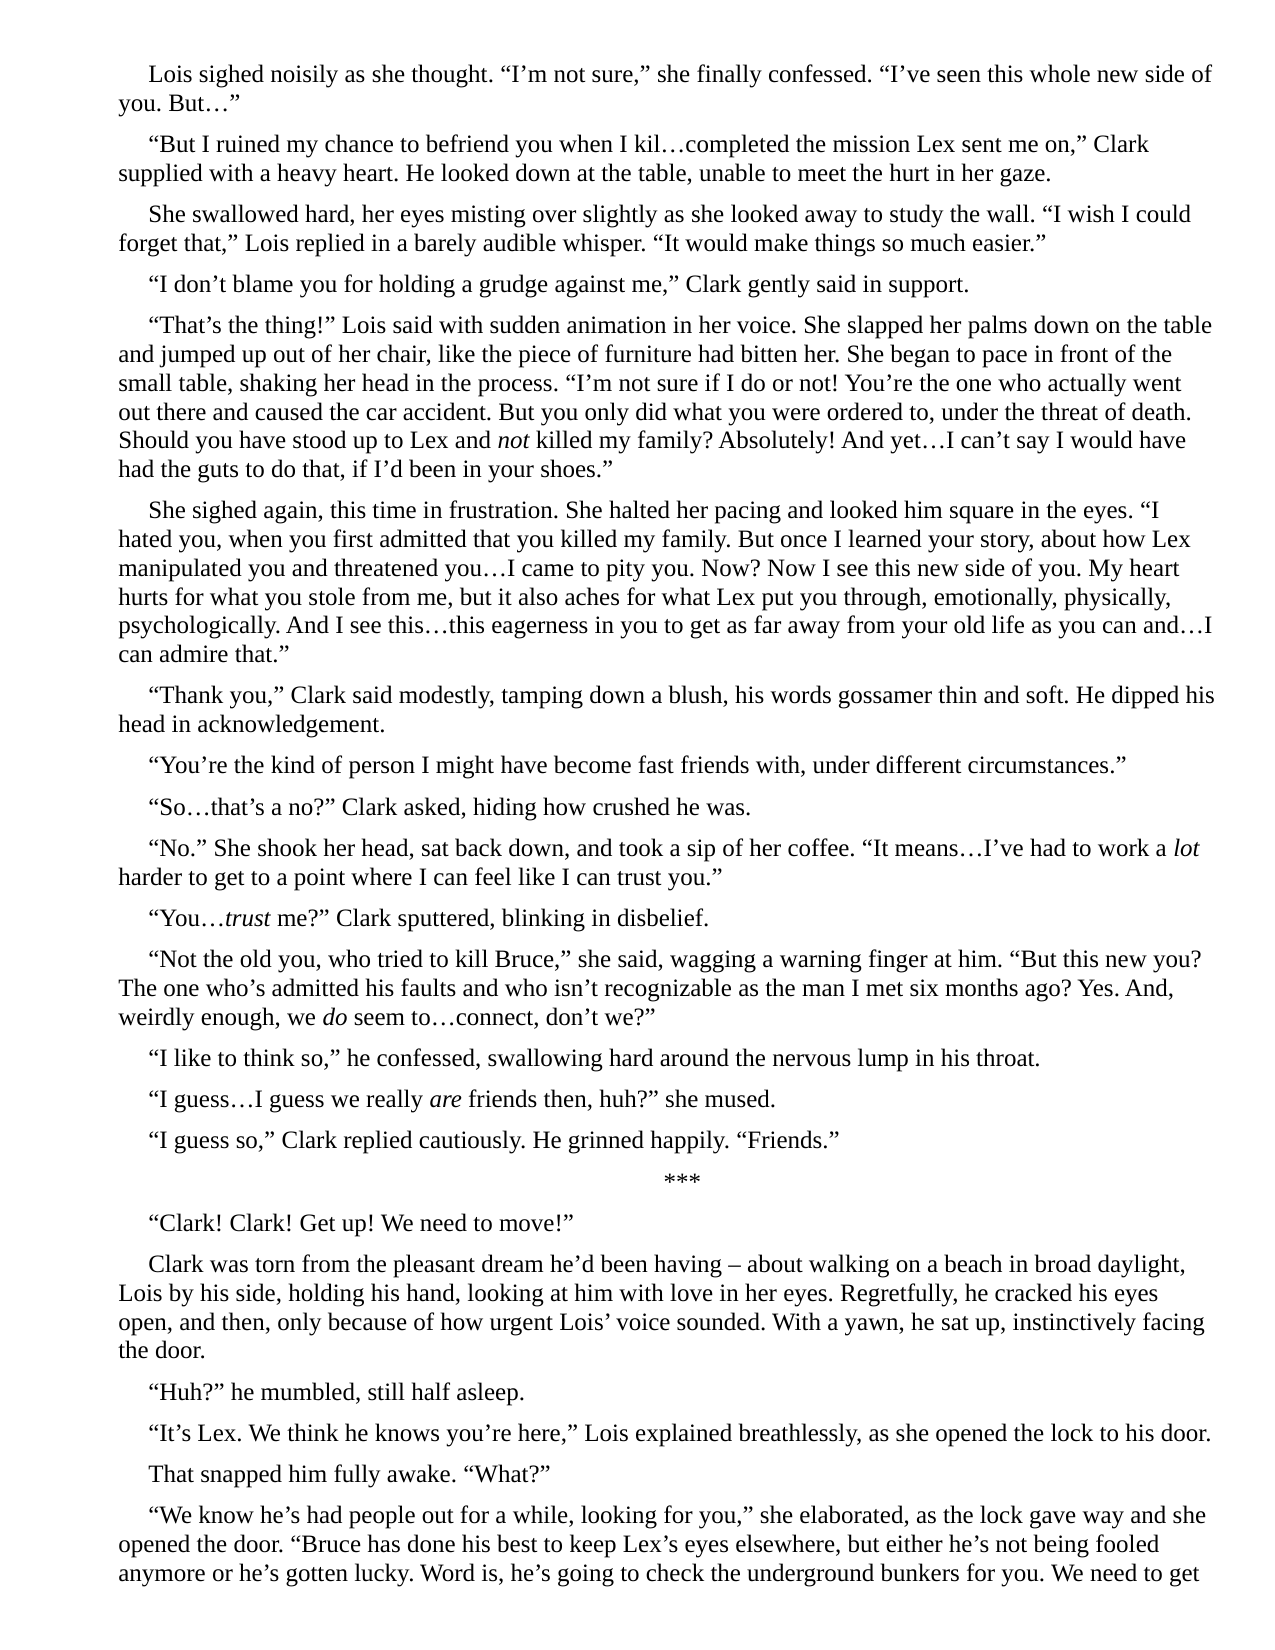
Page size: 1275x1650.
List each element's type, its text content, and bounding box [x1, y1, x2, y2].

text “It’s Lex. We think he knows you’re here,” Lois explained breathlessly, as she opened the lock to his door. [118, 1418, 1216, 1447]
text Clark was torn from the pleasant dream he’d been having – about walking on a beach in broad daylight, Lois by his side, holding his hand, looking at him with love in her eyes. Regretfully, he cracked his eyes open, and then, only because of how urgent Lois’ voice sounded. With a yawn, he sat up, instinctively facing the door. [118, 1249, 1216, 1364]
text Lois sighed noisily as she thought. “I’m not sure,” she finally confessed. “I’ve seen this whole new side of you. But…” [118, 59, 1216, 117]
text “No.” She shook her head, sat back down, and took a sip of her coffee. “It means…I’ve had to work a lot harder to get to a point where I can feel like I can trust you.” [118, 833, 1216, 890]
text *** [118, 1167, 1216, 1195]
text “I guess so,” Clark replied cautiously. He grinned happily. “Friends.” [118, 1125, 1216, 1154]
text “You’re the kind of person I might have become fast friends with, under different circumstances.” [118, 750, 1216, 779]
text “That’s the thing!” Lois said with sudden animation in her voice. She slapped her palms down on the table and jumped up out of her chair, like the piece of furniture had bitten her. She began to pace in front of the small table, shaking her head in the process. “I’m not sure if I do or not! You’re the one who actually went out there and caused the car accident. But you only did what you were ordered to, under the threat of death. Should you have stood up to Lex and not killed my family? Absolutely! And yet…I can’t say I would have had the guts to do that, if I’d been in your shoes.” [118, 310, 1216, 483]
text She swallowed hard, her eyes misting over slightly as she looked away to study the wall. “I wish I could forget that,” Lois replied in a barely audible whisper. “It would make things so much easier.” [118, 199, 1216, 257]
text That snapped him fully awake. “What?” [118, 1459, 1216, 1488]
text “Huh?” he mumbled, still half asleep. [118, 1377, 1216, 1405]
text “But I ruined my chance to befriend you when I kil…completed the mission Lex sent me on,” Clark supplied with a heavy heart. He looked down at the table, unable to meet the hurt in her gaze. [118, 129, 1216, 187]
text “We know he’s had people out for a while, looking for you,” she elaborated, as the lock gave way and she opened the door. “Bruce has done his best to keep Lex’s eyes elsewhere, but either he’s not being fooled anymore or he’s gotten lucky. Word is, he’s going to check the underground bunkers for you. We need to get [118, 1500, 1216, 1587]
text “Thank you,” Clark said modestly, tamping down a blush, his words gossamer thin and soft. He dipped his head in acknowledgement. [118, 680, 1216, 738]
text “So…that’s a no?” Clark asked, hiding how crushed he was. [118, 792, 1216, 820]
text “Not the old you, who tried to kill Bruce,” she said, wagging a warning finger at him. “But this new you? The one who’s admitted his faults and who isn’t recognizable as the man I met six months ago? Yes. And, weirdly enough, we do seem to…connect, don’t we?” [118, 944, 1216, 1030]
text She sighed again, this time in frustration. She halted her pacing and looked him square in the eyes. “I hated you, when you first admitted that you killed my family. But once I learned your story, about how Lex manipulated you and threatened you…I came to pity you. Now? Now I see this new side of you. My heart hurts for what you stole from me, but it also aches for what Lex put you through, emotionally, physically, psychologically. And I see this…this eagerness in you to get as far away from your old life as you can and…I can admire that.” [118, 495, 1216, 668]
text “I don’t blame you for holding a grudge against me,” Clark gently said in support. [118, 269, 1216, 298]
text “You…trust me?” Clark sputtered, blinking in disbelief. [118, 903, 1216, 932]
text “Clark! Clark! Get up! We need to move!” [118, 1208, 1216, 1237]
text “I guess…I guess we really are friends then, huh?” she mused. [118, 1084, 1216, 1113]
text “I like to think so,” he confessed, swallowing hard around the nervous lump in his throat. [118, 1043, 1216, 1072]
